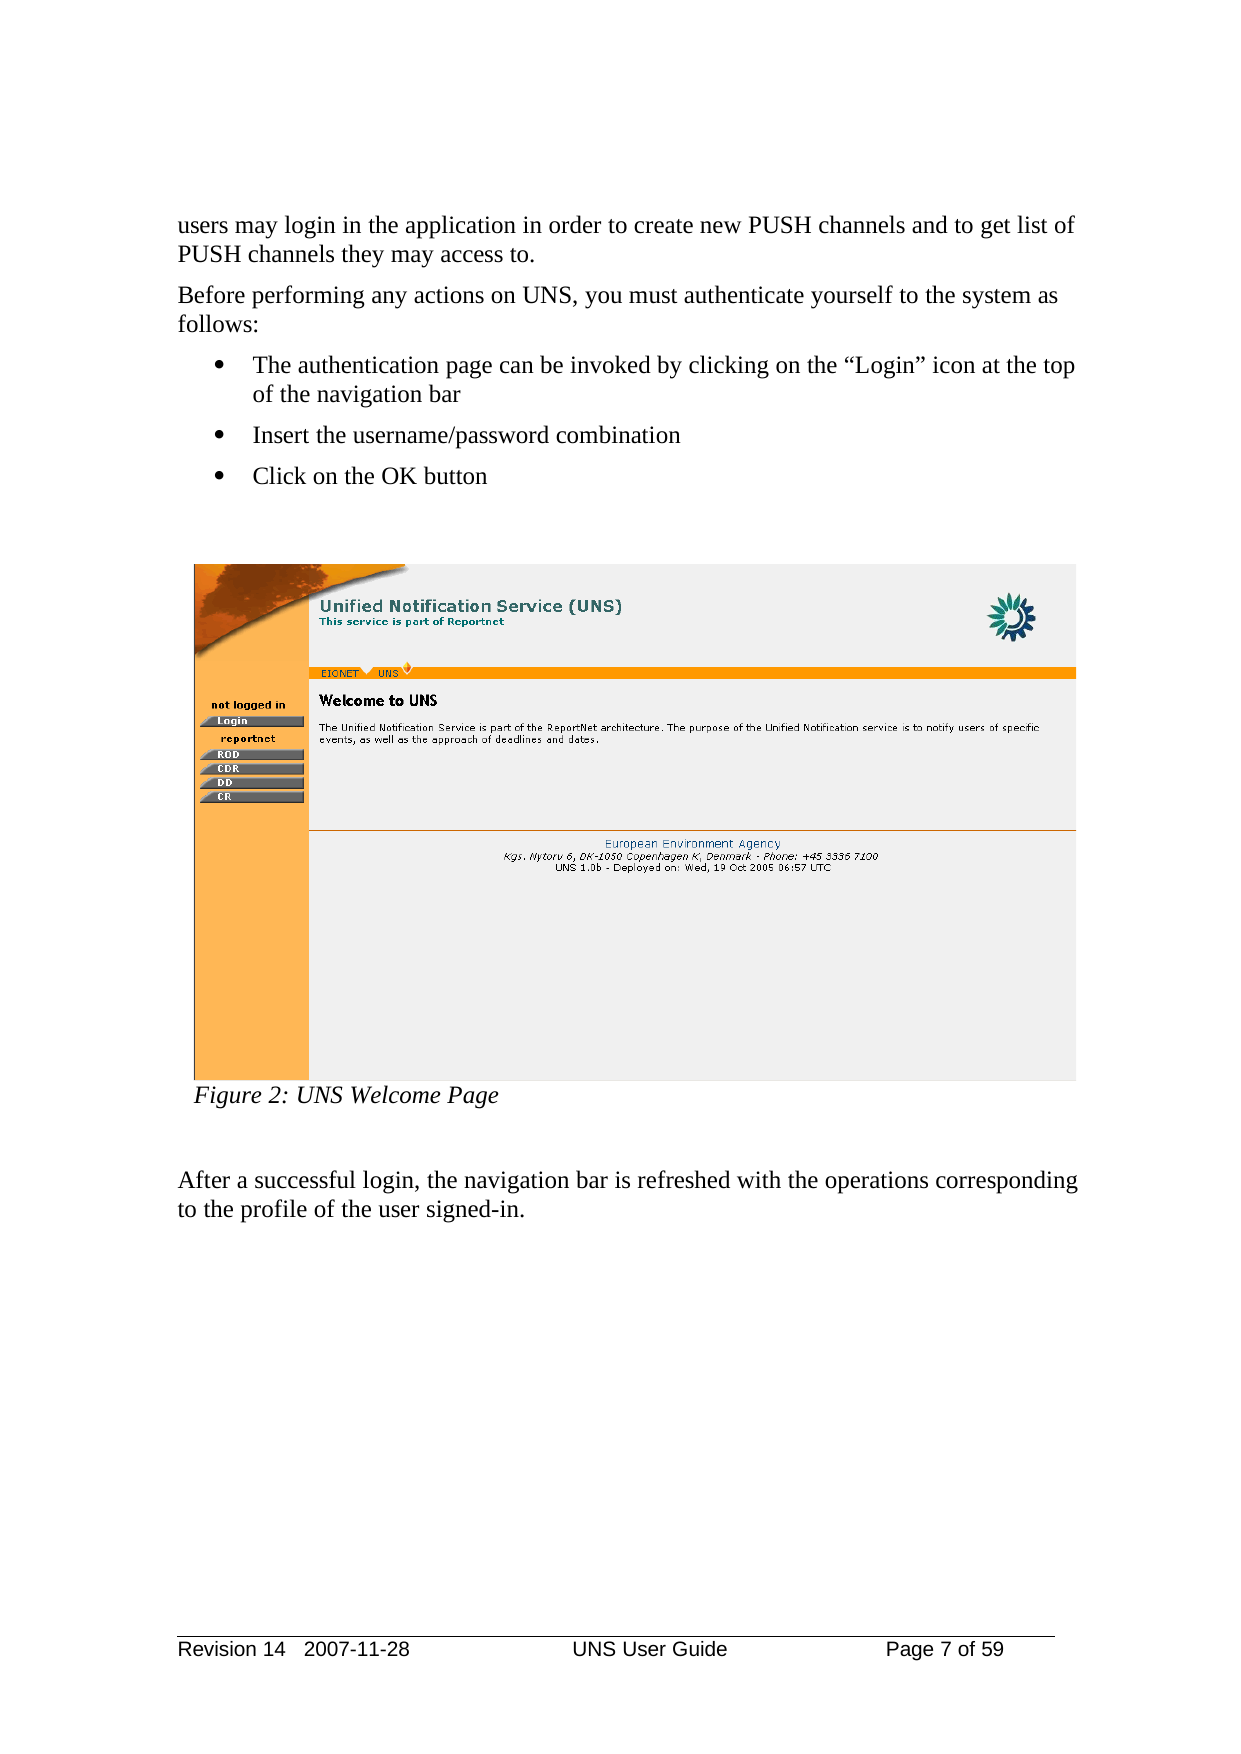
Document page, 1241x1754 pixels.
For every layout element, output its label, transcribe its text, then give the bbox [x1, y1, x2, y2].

picture [193, 564, 1077, 1081]
text Figure 2: UNS Welcome Page [194, 1081, 1076, 1109]
list Click on the OK button [215, 461, 1092, 490]
text After a successful login, the navigation bar is refreshed with the operations corresponding to the profile of the user signed-in. [177, 1165, 1092, 1223]
list The authentication page can be invoked by clicking on the “Login” icon at the top of the navigation bar [215, 350, 1092, 408]
list Insert the username/password combination [215, 420, 1092, 449]
text users may login in the application in order to create new PUSH channels and to get list of PUSH channels they may access to. [177, 210, 1092, 268]
text Before performing any actions on UNS, you must authenticate yourself to the system as follows: [177, 280, 1092, 338]
